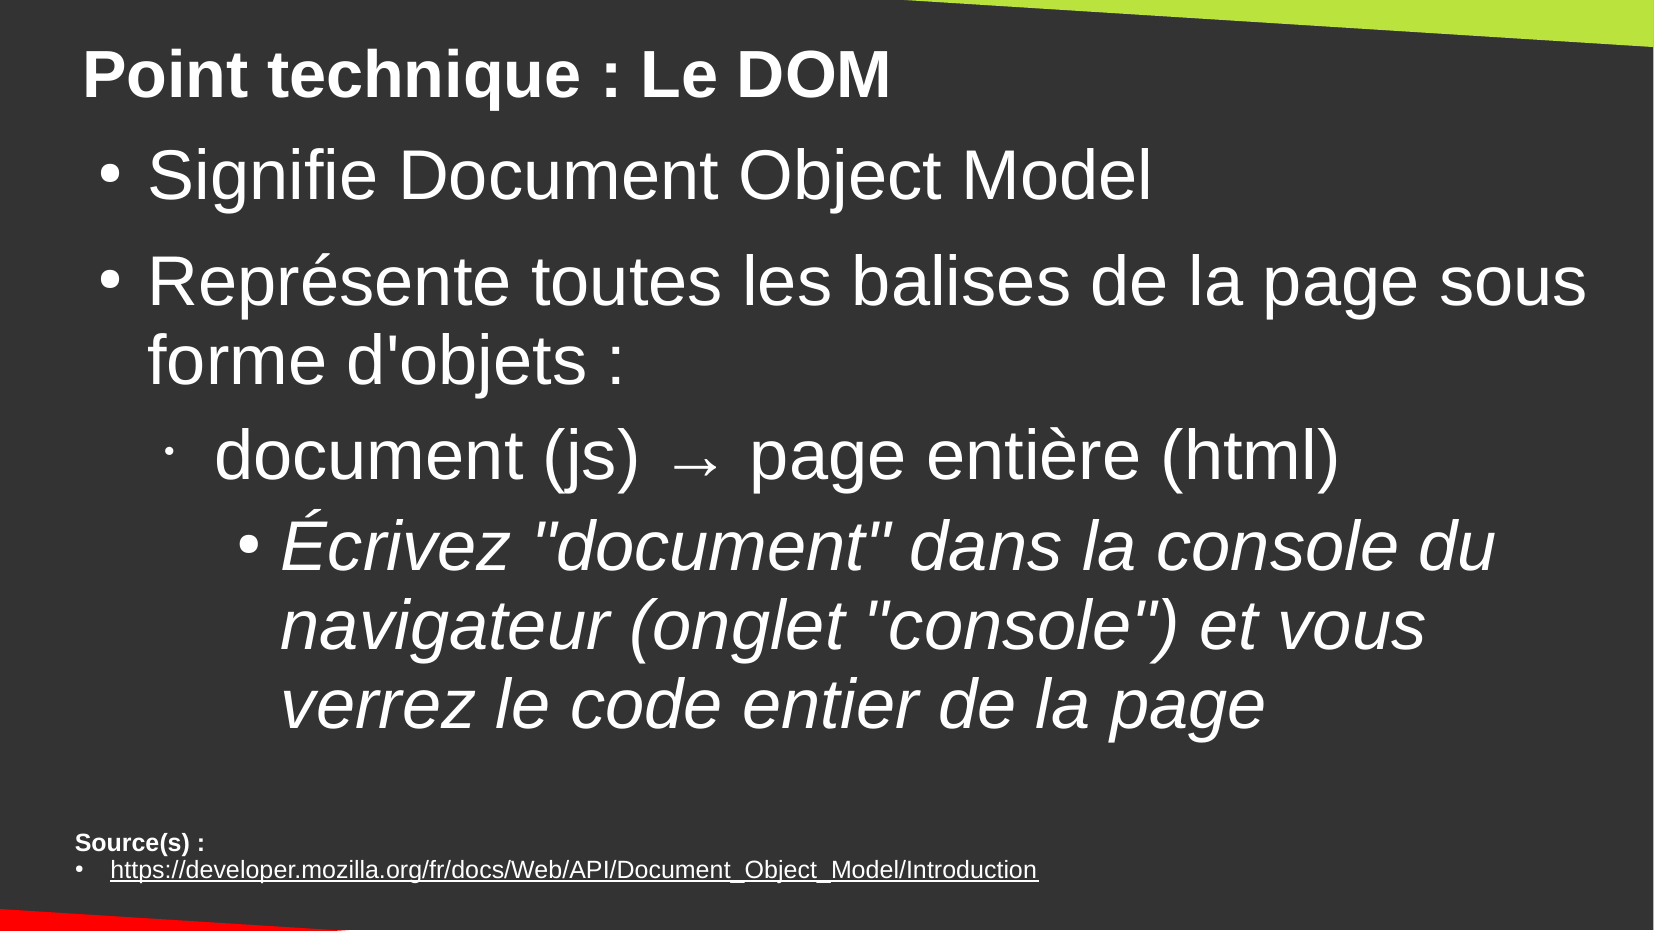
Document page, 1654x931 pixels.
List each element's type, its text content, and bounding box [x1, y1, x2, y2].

list Signifie Document Object Model Représente toutes les balises de la page sous forme d'objets : document (js) → page entière (html) Écrivez "document" dans la console du navigateur (onglet "console") et vous verrez le code entier de la page [80, 135, 1620, 745]
text_box [904, 0, 1654, 48]
text_box Source(s) : https://developer.mozilla.org/fr/docs/Web/API/Document_Object_Model/Introduction [60, 820, 1583, 920]
text_box [0, 909, 350, 931]
title Point technique : Le DOM [82, 37, 1571, 114]
